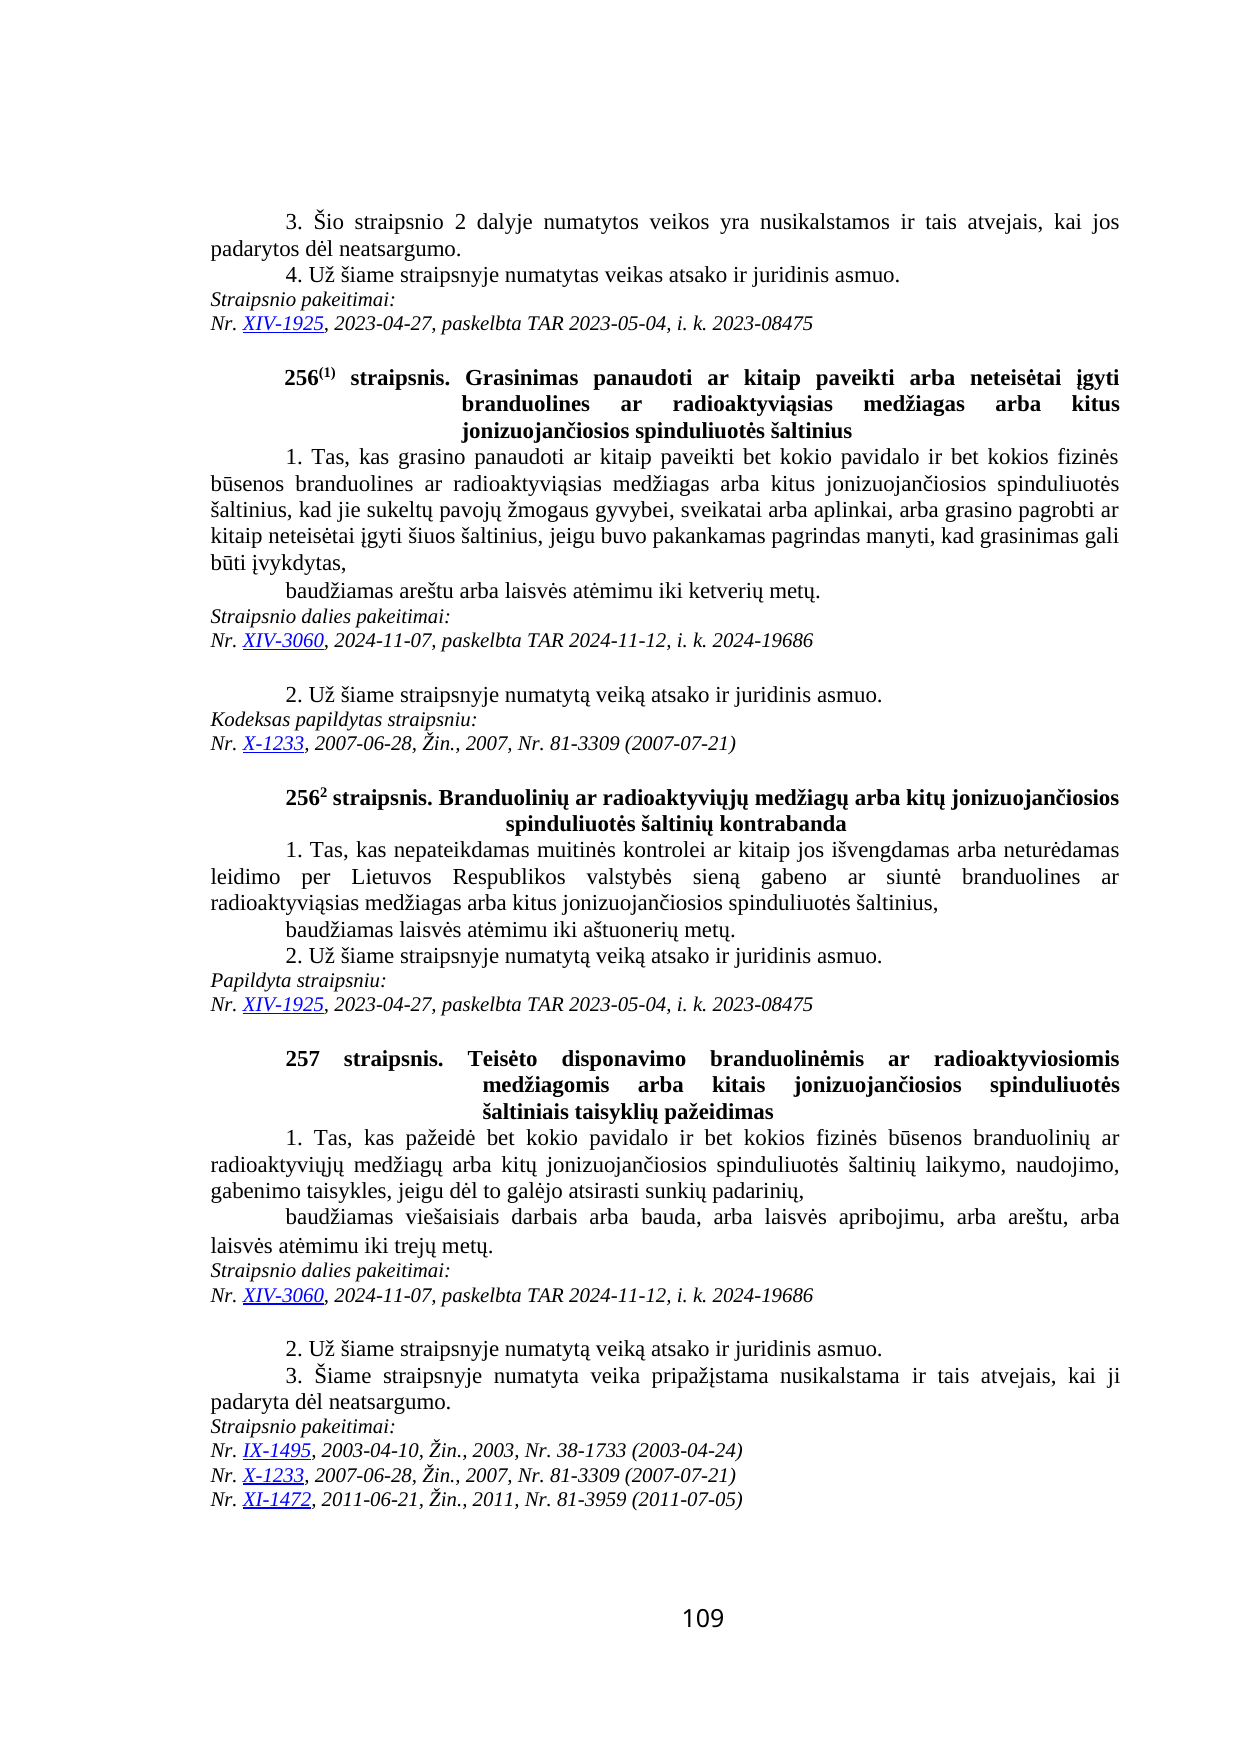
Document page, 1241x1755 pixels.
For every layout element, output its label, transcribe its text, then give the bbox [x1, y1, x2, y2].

text Straipsnio pakeitimai: [210, 287, 1120, 311]
text 256(1) straipsnis. Grasinimas panaudoti ar kitaip paveikti arba neteisėtai įgyti branduolines ar radioaktyviąsias medžiagas arba kitus jonizuojančiosios spinduliuotės šaltinius [284, 364, 1120, 443]
text 4. Už šiame straipsnyje numatytas veikas atsako ir juridinis asmuo. [210, 261, 1120, 287]
text Nr. XIV-1925, 2023-04-27, paskelbta TAR 2023-05-04, i. k. 2023-08475 [210, 311, 1120, 335]
text Straipsnio dalies pakeitimai: [210, 604, 1120, 628]
text Nr. XI-1472, 2011-06-21, Žin., 2011, Nr. 81-3959 (2011-07-05) [210, 1487, 1120, 1511]
text Nr. X-1233, 2007-06-28, Žin., 2007, Nr. 81-3309 (2007-07-21) [210, 731, 1120, 755]
text baudžiamas viešaisiais darbais arba bauda, arba laisvės apribojimu, arba areštu, arba laisvės atėmimu iki trejų metų. [210, 1203, 1120, 1258]
text baudžiamas laisvės atėmimu iki aštuonerių metų. [210, 916, 1120, 942]
text Papildyta straipsniu: [210, 968, 1120, 992]
text 3. Šiame straipsnyje numatyta veika pripažįstama nusikalstama ir tais atvejais, kai ji padaryta dėl neatsargumo. [210, 1362, 1120, 1414]
text Kodeksas papildytas straipsniu: [210, 707, 1120, 731]
text 2562 straipsnis. Branduolinių ar radioaktyviųjų medžiagų arba kitų jonizuojančiosios spinduliuotės šaltinių kontrabanda [285, 784, 1120, 837]
text 1. Tas, kas grasino panaudoti ar kitaip paveikti bet kokio pavidalo ir bet kokios fizinės būsenos branduolines ar radioaktyviąsias medžiagas arba kitus jonizuojančiosios spinduliuotės šaltinius, kad jie sukeltų pavojų žmogaus gyvybei, sveikatai arba aplinkai, arba grasino pagrobti ar kitaip neteisėtai įgyti šiuos šaltinius, jeigu buvo pakankamas pagrindas manyti, kad grasinimas gali būti įvykdytas, [210, 443, 1120, 575]
text Straipsnio dalies pakeitimai: [210, 1258, 1120, 1282]
text baudžiamas areštu arba laisvės atėmimu iki ketverių metų. [210, 575, 1120, 604]
text Nr. IX-1495, 2003-04-10, Žin., 2003, Nr. 38-1733 (2003-04-24) [210, 1438, 1120, 1462]
text Nr. X-1233, 2007-06-28, Žin., 2007, Nr. 81-3309 (2007-07-21) [210, 1462, 1120, 1487]
text 2. Už šiame straipsnyje numatytą veiką atsako ir juridinis asmuo. [210, 681, 1120, 707]
text 2. Už šiame straipsnyje numatytą veiką atsako ir juridinis asmuo. [210, 942, 1120, 968]
text Nr. XIV-1925, 2023-04-27, paskelbta TAR 2023-05-04, i. k. 2023-08475 [210, 992, 1120, 1016]
text 1. Tas, kas pažeidė bet kokio pavidalo ir bet kokios fizinės būsenos branduolinių ar radioaktyviųjų medžiagų arba kitų jonizuojančiosios spinduliuotės šaltinių laikymo, naudojimo, gabenimo taisykles, jeigu dėl to galėjo atsirasti sunkių padarinių, [210, 1124, 1120, 1203]
text Straipsnio pakeitimai: [210, 1414, 1120, 1438]
text 3. Šio straipsnio 2 dalyje numatytos veikos yra nusikalstamos ir tais atvejais, kai jos padarytos dėl neatsargumo. [210, 208, 1120, 261]
text 1. Tas, kas nepateikdamas muitinės kontrolei ar kitaip jos išvengdamas arba neturėdamas leidimo per Lietuvos Respublikos valstybės sieną gabeno ar siuntė branduolines ar radioaktyviąsias medžiagas arba kitus jonizuojančiosios spinduliuotės šaltinius, [210, 837, 1120, 916]
text Nr. XIV-3060, 2024-11-07, paskelbta TAR 2024-11-12, i. k. 2024-19686 [210, 628, 1120, 652]
text Nr. XIV-3060, 2024-11-07, paskelbta TAR 2024-11-12, i. k. 2024-19686 [210, 1282, 1120, 1307]
text 2. Už šiame straipsnyje numatytą veiką atsako ir juridinis asmuo. [210, 1335, 1120, 1362]
text 257 straipsnis. Teisėto disponavimo branduolinėmis ar radioaktyviosiomis medžiagomis arba kitais jonizuojančiosios spinduliuotės šaltiniais taisyklių pažeidimas [285, 1045, 1120, 1124]
